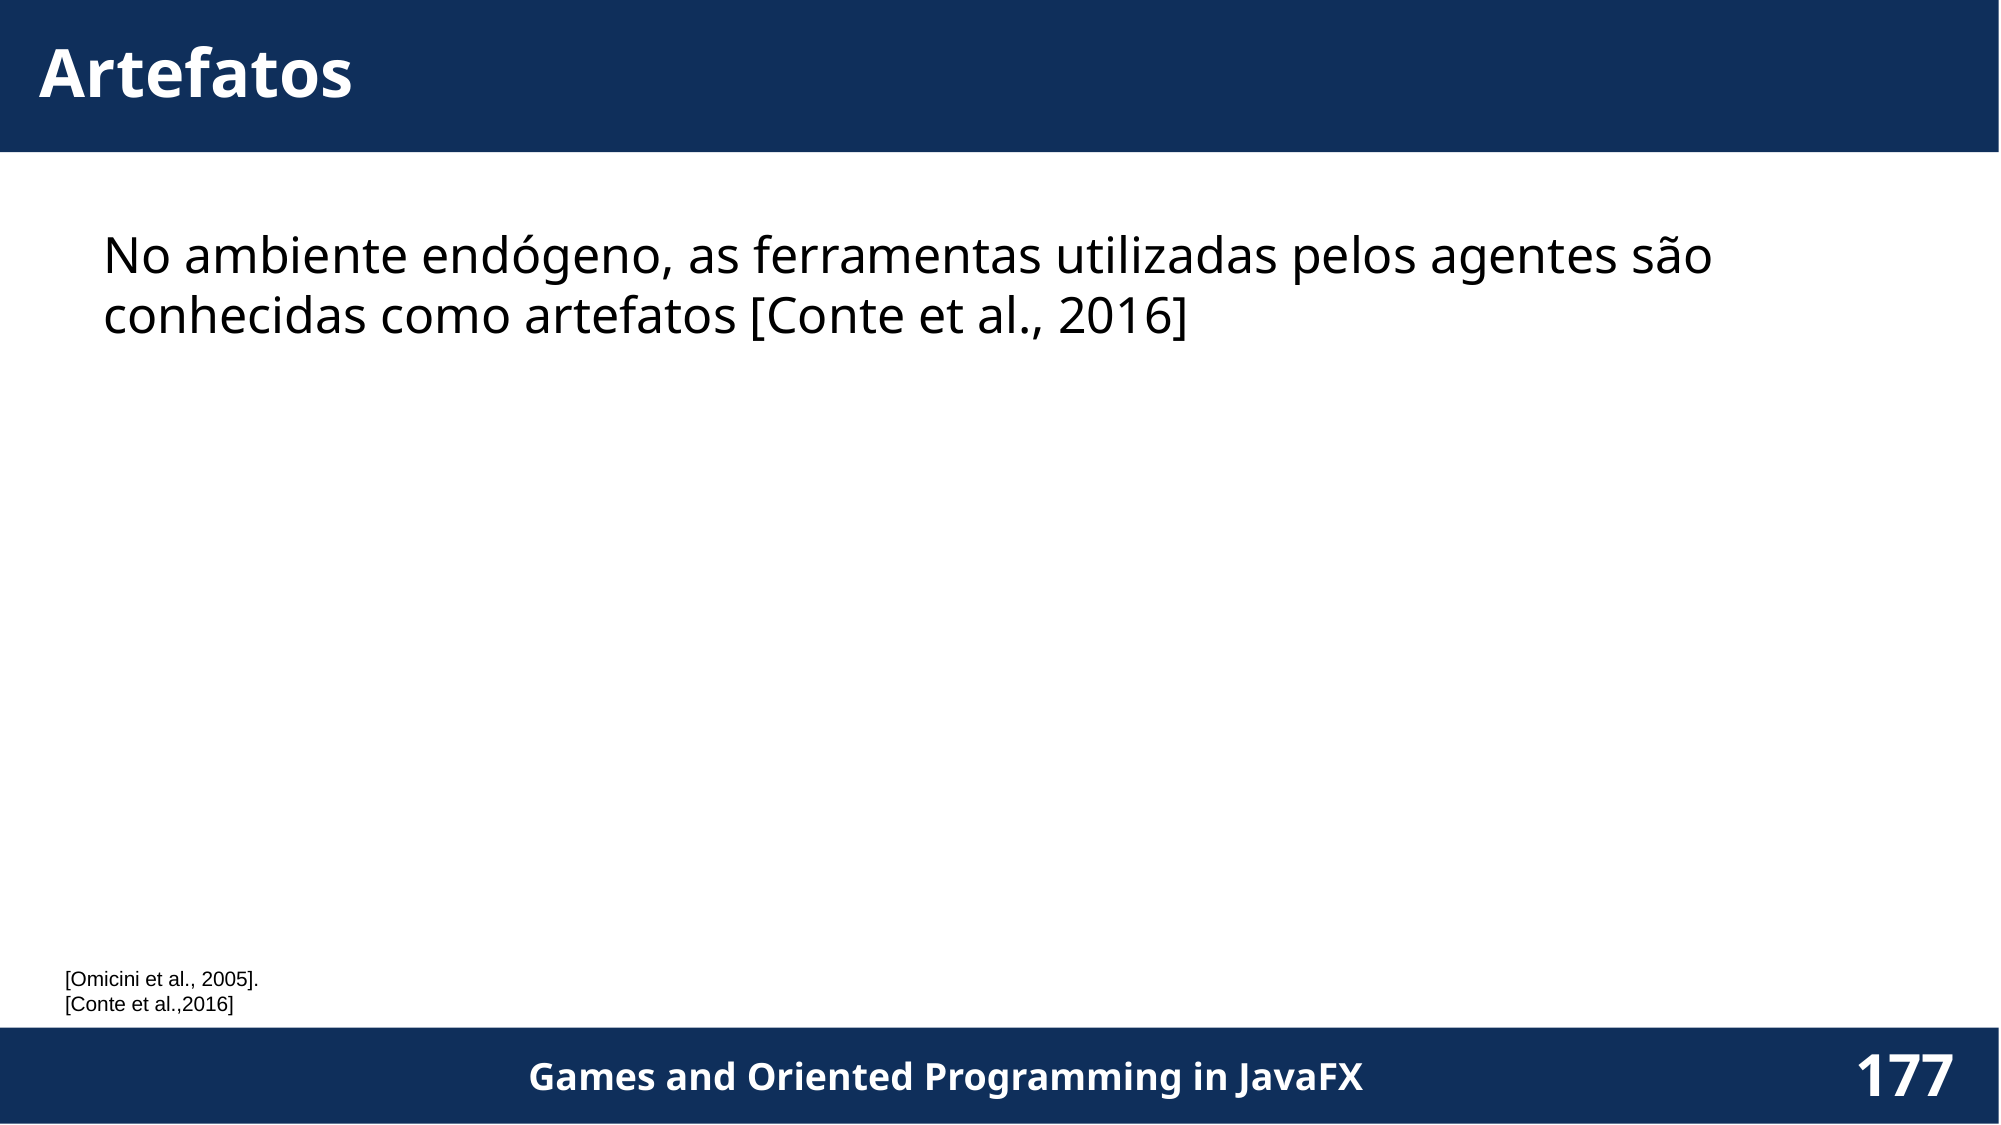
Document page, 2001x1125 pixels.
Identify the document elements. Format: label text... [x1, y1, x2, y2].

text_box [Omicini et al., 2005]. [Conte et al.,2016] [50, 958, 1969, 1024]
text_box No ambiente endógeno, as ferramentas utilizadas pelos agentes são conhecidas como artefatos [Conte et al., 2016] [88, 216, 1947, 352]
text_box Artefatos [25, 23, 1999, 119]
